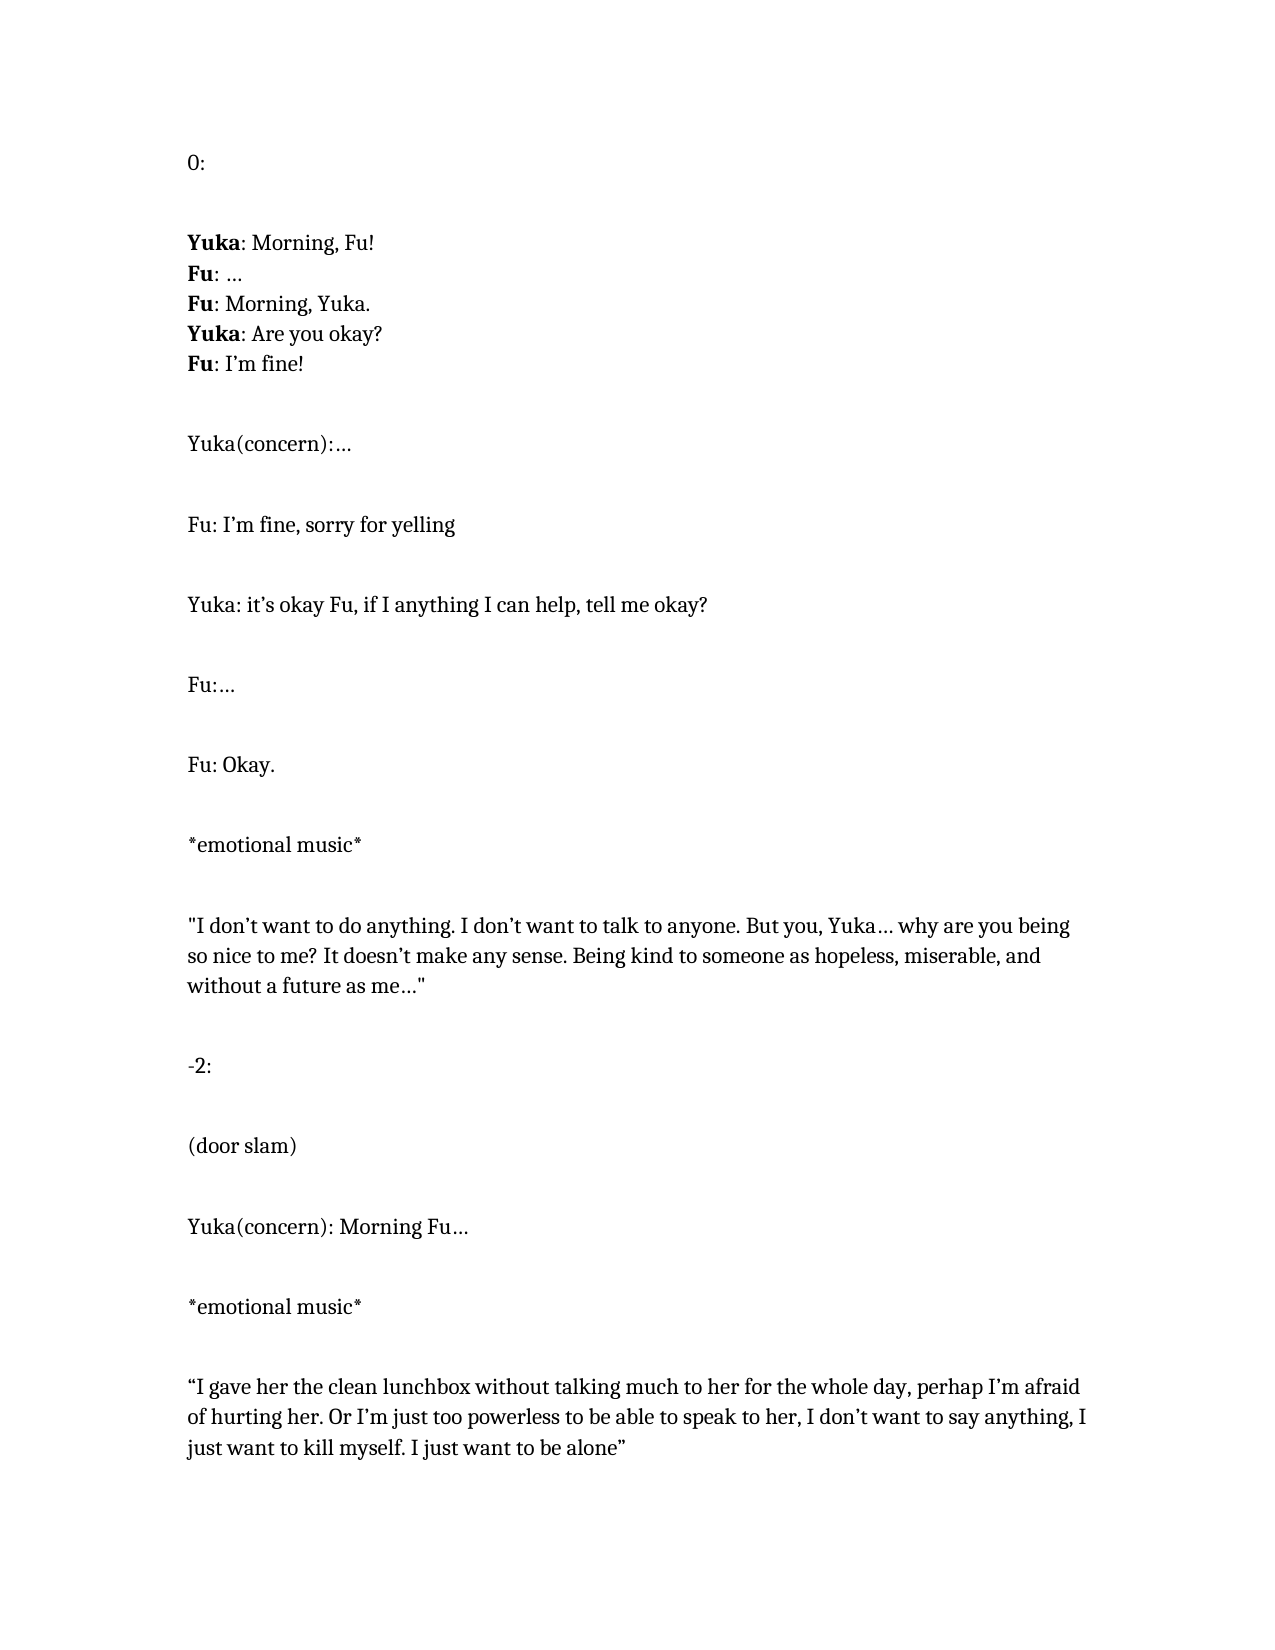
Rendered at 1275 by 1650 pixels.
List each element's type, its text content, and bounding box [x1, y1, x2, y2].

text Yuka(concern): Morning Fu… [187, 1213, 1087, 1240]
text Fu: Okay. [187, 752, 1087, 778]
text 0: [187, 150, 1087, 176]
text “I gave her the clean lunchbox without talking much to her for the whole day, perhap I’m afraid of hurting her. Or I’m just too powerless to be able to speak to her, I don’t want to say anything, I just want to kill myself. I just want to be alone” [187, 1374, 1087, 1461]
text "I don’t want to do anything. I don’t want to talk to anyone. But you, Yuka… why are you being so nice to me? It doesn’t make any sense. Being kind to someone as hopeless, miserable, and without a future as me…" [187, 912, 1087, 999]
text Yuka(concern):… [187, 431, 1087, 458]
text Fu: I’m fine, sorry for yelling [187, 511, 1087, 538]
text Yuka: Morning, Fu! Fu: … Fu: Morning, Yuka. Yuka: Are you okay? Fu: I’m fine! [187, 230, 1087, 377]
text Fu:… [187, 672, 1087, 698]
text *emotional music* [187, 832, 1087, 859]
text Yuka: it’s okay Fu, if I anything I can help, tell me okay? [187, 592, 1087, 618]
text (door slam) [187, 1133, 1087, 1160]
text -2: [187, 1053, 1087, 1079]
text *emotional music* [187, 1294, 1087, 1320]
